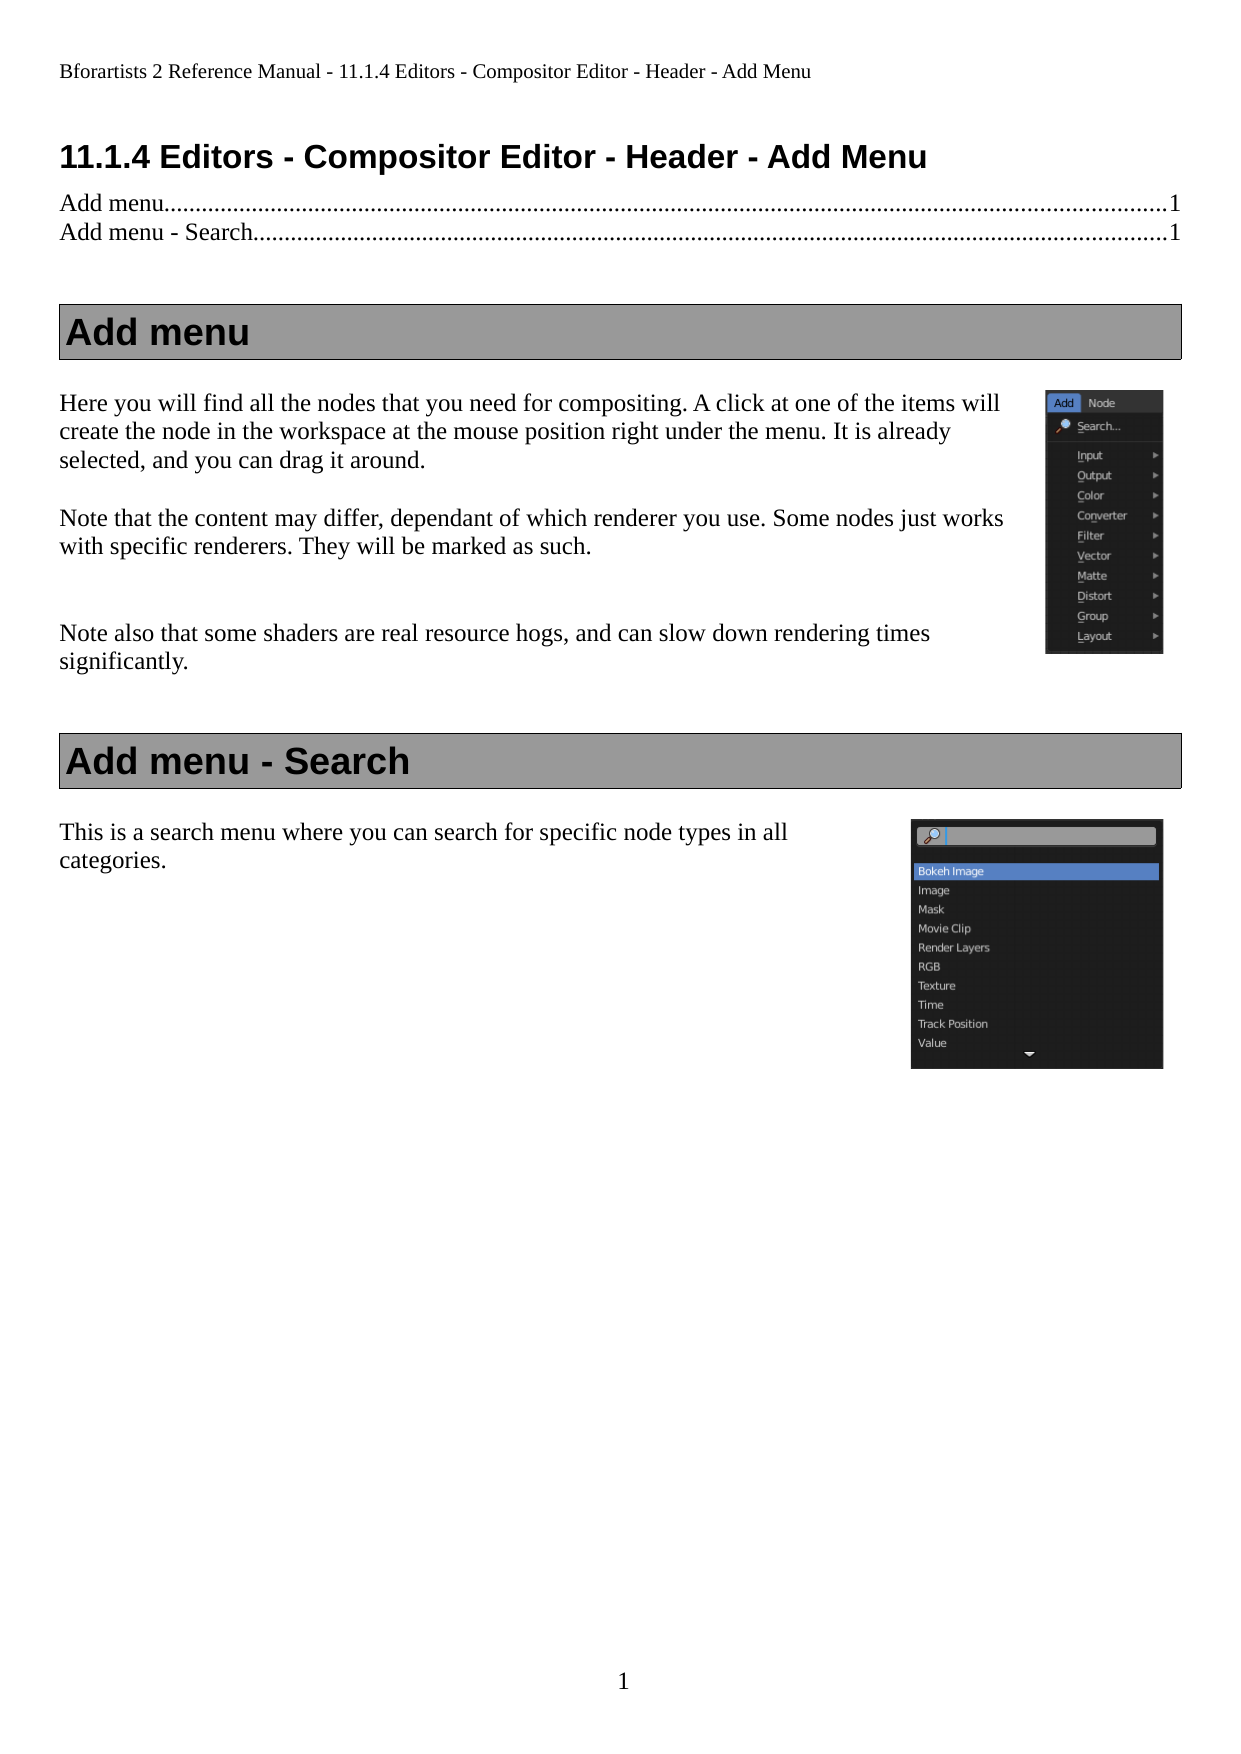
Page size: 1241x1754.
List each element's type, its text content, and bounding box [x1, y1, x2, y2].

text Add menu - Search 1 [59, 217, 1181, 246]
text Add menu 1 [59, 188, 1181, 217]
table_header Add menu [60, 305, 1181, 359]
picture [1045, 390, 1164, 654]
text Note that the content may differ, dependant of which renderer you use. Some nodes just works with specific renderers. They will be marked as such. [59, 503, 1045, 560]
text This is a search menu where you can search for specific node types in all categories. [59, 817, 1181, 874]
text Here you will find all the nodes that you need for compositing. A click at one of the items will create the node in the workspace at the mouse position right under the menu. It is already selected, and you can drag it around. [59, 388, 1181, 474]
picture [910, 819, 1164, 1069]
text Note also that some shaders are real resource hogs, and can slow down rendering times significantly. [59, 618, 1181, 675]
table_header Add menu - Search [60, 734, 1181, 788]
subtitle 11.1.4 Editors - Compositor Editor - Header - Add Menu [59, 138, 1181, 176]
